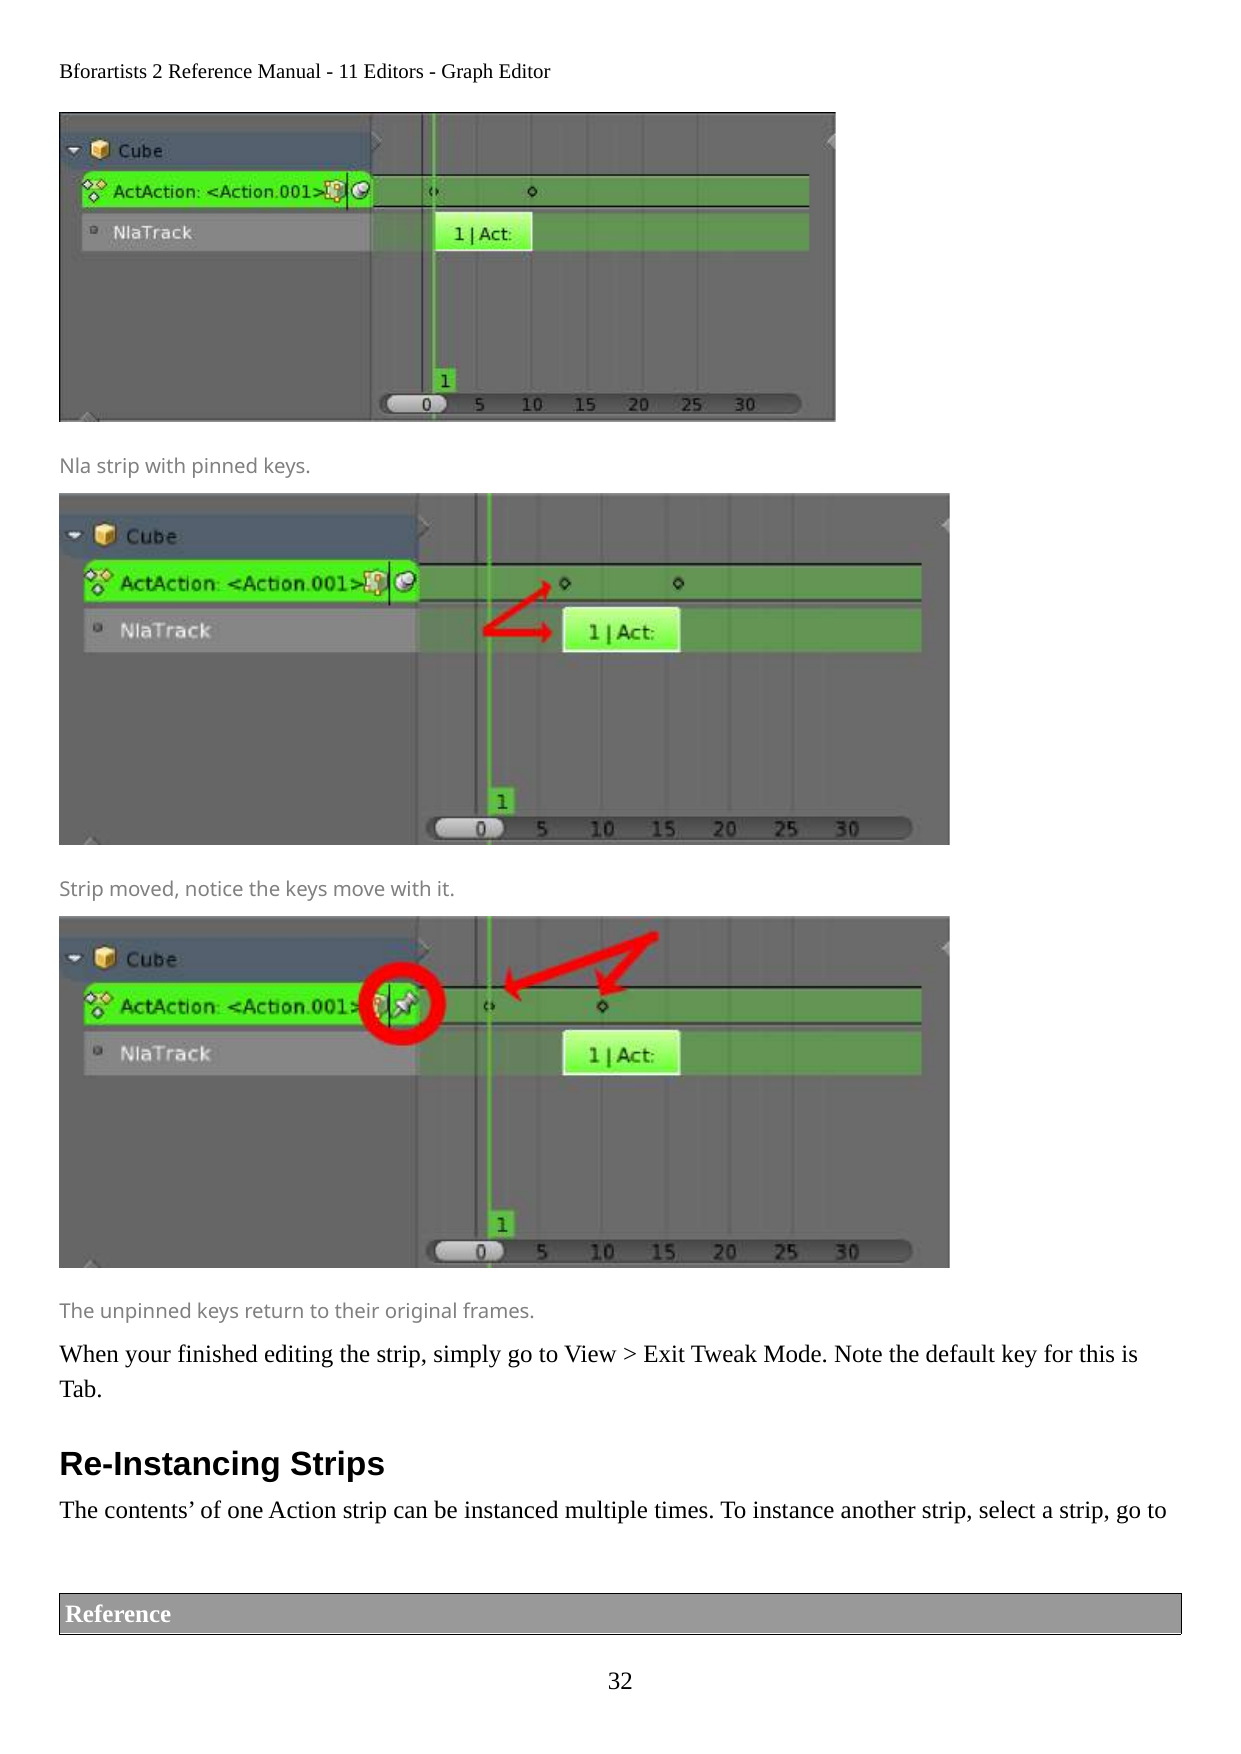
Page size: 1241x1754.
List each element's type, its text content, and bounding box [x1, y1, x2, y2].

picture [59, 493, 950, 845]
subtitle Re-Instancing Strips [59, 1444, 1181, 1482]
text When your finished editing the strip, simply go to View > Exit Tweak Mode. Note the default key for this is Tab. [59, 1339, 1181, 1403]
table_header Reference [60, 1594, 1181, 1633]
text Nla strip with pinned keys. [59, 448, 1181, 479]
text Strip moved, notice the keys move with it. [59, 871, 1181, 902]
text The unpinned keys return to their original frames. [59, 1294, 1181, 1325]
picture [59, 916, 950, 1268]
picture [59, 112, 836, 422]
text The contents’ of one Action strip can be instanced multiple times. To instance another strip, select a strip, go to [59, 1495, 1181, 1524]
